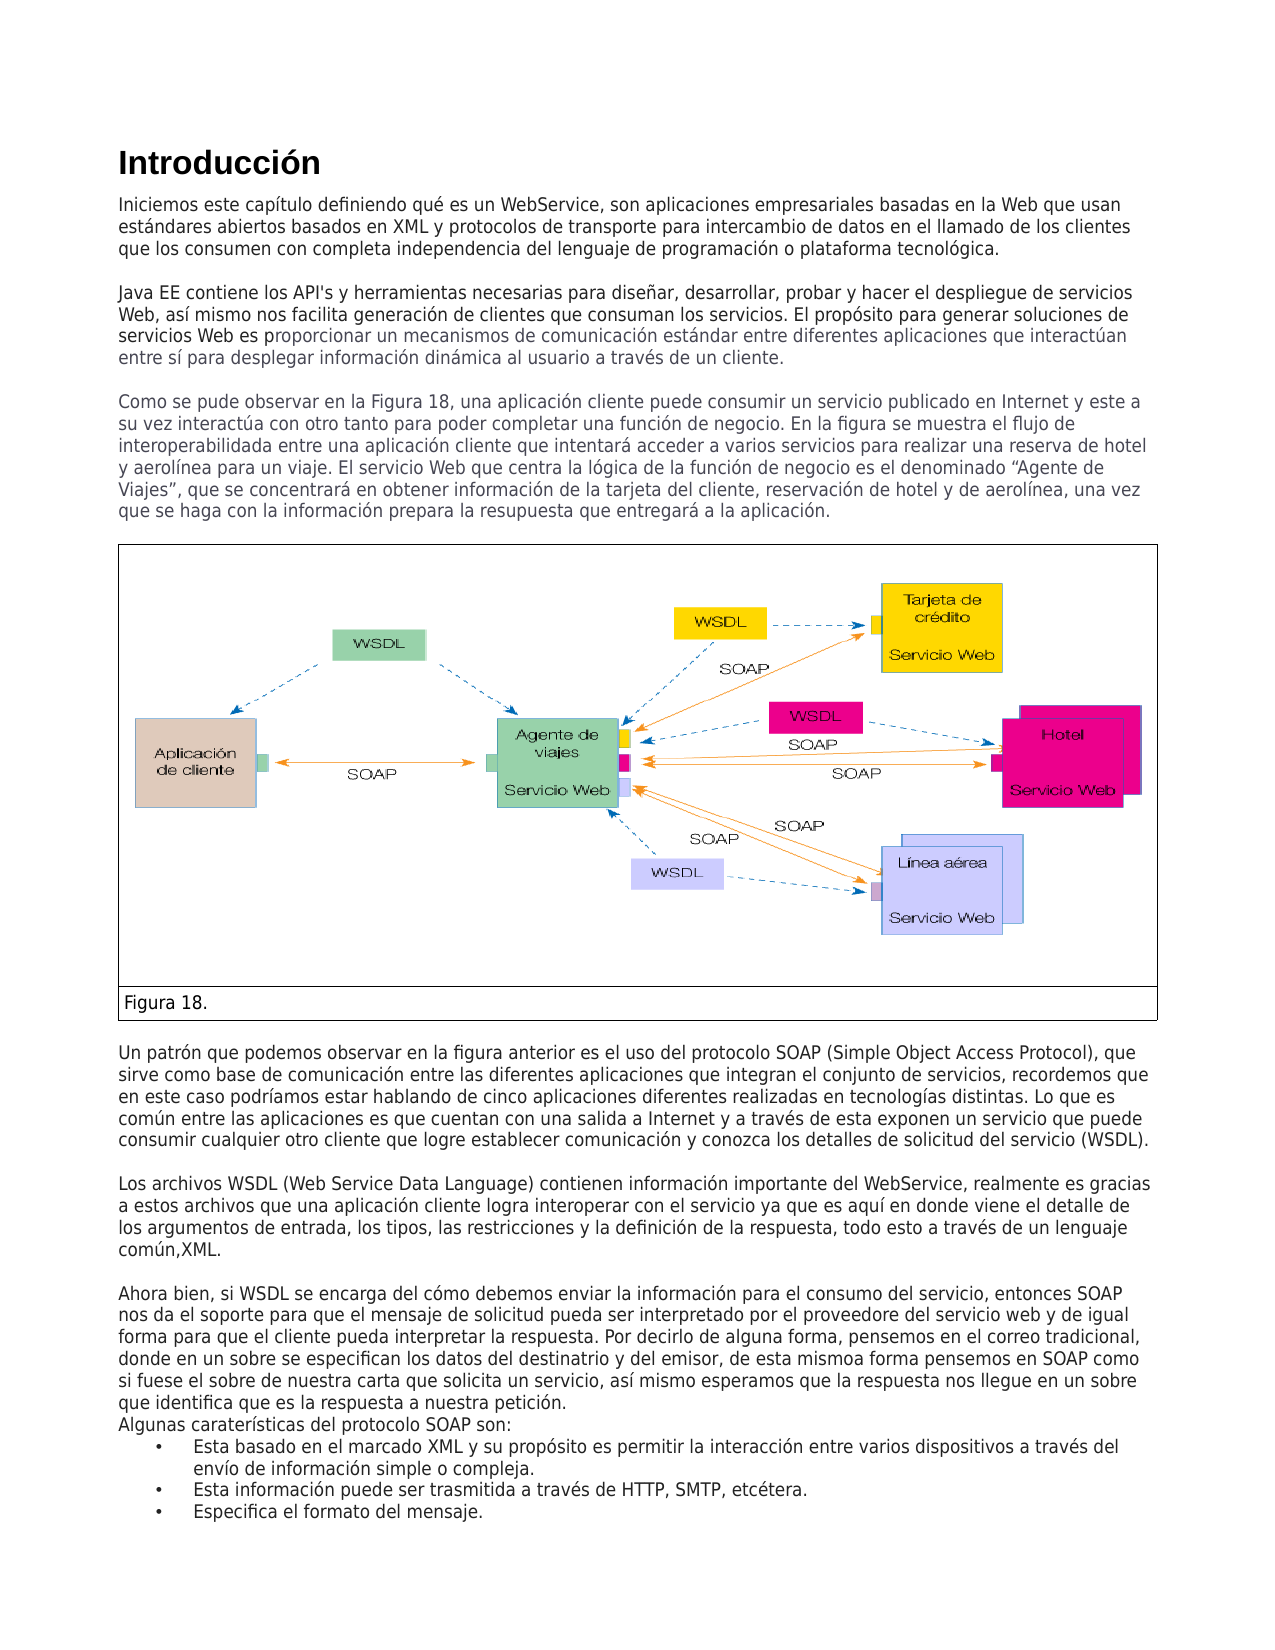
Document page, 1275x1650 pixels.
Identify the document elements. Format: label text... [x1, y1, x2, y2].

picture [135, 583, 1142, 935]
list Esta basado en el marcado XML y su propósito es permitir la interacción entre varios dispositivos a través del envío de información simple o compleja. [156, 1436, 1157, 1479]
text Java EE contiene los API's y herramientas necesarias para diseñar, desarrollar, probar y hacer el despliegue de servicios Web, así mismo nos facilita generación de clientes que consuman los servicios. El propósito para generar soluciones de servicios Web es proporcionar un mecanismos de comunicación estándar entre diferentes aplicaciones que interactúan entre sí para desplegar información dinámica al usuario a través de un cliente. [118, 282, 1157, 369]
table_cell Figura 18. [119, 987, 1157, 1020]
text Un patrón que podemos observar en la figura anterior es el uso del protocolo SOAP (Simple Object Access Protocol), que sirve como base de comunicación entre las diferentes aplicaciones que integran el conjunto de servicios, recordemos que en este caso podríamos estar hablando de cinco aplicaciones diferentes realizadas en tecnologías distintas. Lo que es común entre las aplicaciones es que cuentan con una salida a Internet y a través de esta exponen un servicio que puede consumir cualquier otro cliente que logre establecer comunicación y conozca los detalles de solicitud del servicio (WSDL). [118, 1042, 1157, 1151]
subtitle Introducción [118, 143, 1157, 182]
text Los archivos WSDL (Web Service Data Language) contienen información importante del WebService, realmente es gracias a estos archivos que una aplicación cliente logra interoperar con el servicio ya que es aquí en donde viene el detalle de los argumentos de entrada, los tipos, las restricciones y la definición de la respuesta, todo esto a través de un lenguaje común,XML. [118, 1173, 1157, 1261]
text Como se pude observar en la Figura 18, una aplicación cliente puede consumir un servicio publicado en Internet y este a su vez interactúa con otro tanto para poder completar una función de negocio. En la figura se muestra el flujo de interoperabilidada entre una aplicación cliente que intentará acceder a varios servicios para realizar una reserva de hotel y aerolínea para un viaje. El servicio Web que centra la lógica de la función de negocio es el denominado “Agente de Viajes”, que se concentrará en obtener información de la tarjeta del cliente, reservación de hotel y de aerolínea, una vez que se haga con la información prepara la resupuesta que entregará a la aplicación. [118, 391, 1157, 522]
text Ahora bien, si WSDL se encarga del cómo debemos enviar la información para el consumo del servicio, entonces SOAP nos da el soporte para que el mensaje de solicitud pueda ser interpretado por el proveedore del servicio web y de igual forma para que el cliente pueda interpretar la respuesta. Por decirlo de alguna forma, pensemos en el correo tradicional, donde en un sobre se especifican los datos del destinatrio y del emisor, de esta mismoa forma pensemos en SOAP como si fuese el sobre de nuestra carta que solicita un servicio, así mismo esperamos que la respuesta nos llegue en un sobre que identifica que es la respuesta a nuestra petición. [118, 1282, 1157, 1414]
list Especifica el formato del mensaje. [156, 1501, 1157, 1523]
table_header [119, 545, 1157, 986]
list Esta información puede ser trasmitida a través de HTTP, SMTP, etcétera. [156, 1479, 1157, 1501]
text Iniciemos este capítulo definiendo qué es un WebService, son aplicaciones empresariales basadas en la Web que usan estándares abiertos basados en XML y protocolos de transporte para intercambio de datos en el llamado de los clientes que los consumen con completa independencia del lenguaje de programación o plataforma tecnológica. [118, 194, 1157, 260]
text Algunas caraterísticas del protocolo SOAP son: [118, 1414, 1157, 1436]
